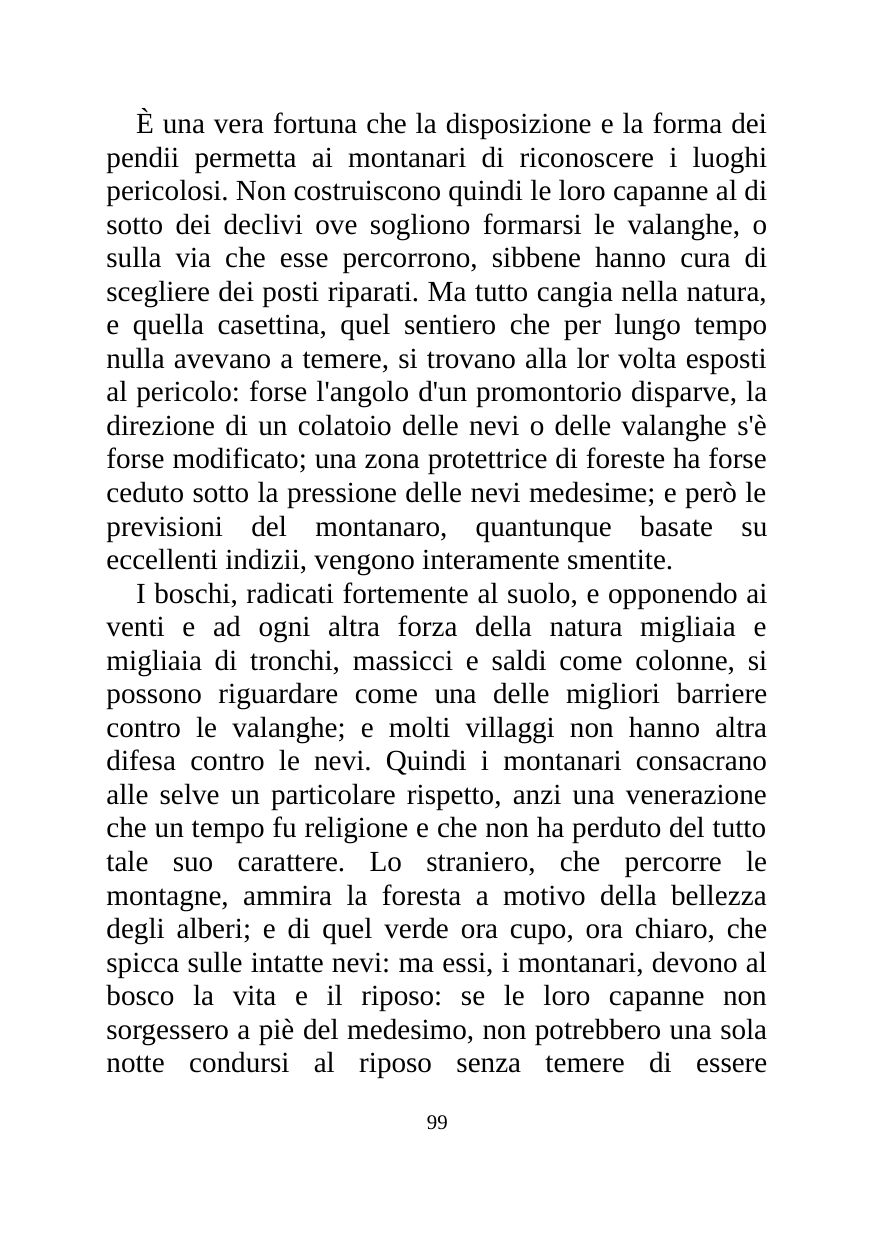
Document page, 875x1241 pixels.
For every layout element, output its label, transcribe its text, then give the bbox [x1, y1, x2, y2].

text È una vera fortuna che la disposizione e la forma dei pendii permetta ai montanari di riconoscere i luoghi pericolosi. Non costruiscono quindi le loro capanne al di sotto dei declivi ove sogliono formarsi le valanghe, o sulla via che esse percorrono, sibbene hanno cura di scegliere dei posti riparati. Ma tutto cangia nella natura, e quella casettina, quel sentiero che per lungo tempo nulla avevano a temere, si trovano alla lor volta esposti al pericolo: forse l'angolo d'un promontorio disparve, la direzione di un colatoio delle nevi o delle valanghe s'è forse modificato; una zona protettrice di foreste ha forse ceduto sotto la pressione delle nevi medesime; e però le previsioni del montanaro, quantunque basate su eccellenti indizii, vengono interamente smentite. [106, 106, 768, 576]
text I boschi, radicati fortemente al suolo, e opponendo ai venti e ad ogni altra forza della natura migliaia e migliaia di tronchi, massicci e saldi come colonne, si possono riguardare come una delle migliori barriere contro le valanghe; e molti villaggi non hanno altra difesa contro le nevi. Quindi i montanari consacrano alle selve un particolare rispetto, anzi una venerazione che un tempo fu religione e che non ha perduto del tutto tale suo carattere. Lo straniero, che percorre le montagne, ammira la foresta a motivo della bellezza degli alberi; e di quel verde ora cupo, ora chiaro, che spicca sulle intatte nevi: ma essi, i montanari, devono al bosco la vita e il riposo: se le loro capanne non sorgessero a piè del medesimo, non potrebbero una sola notte condursi al riposo senza temere di essere [106, 576, 768, 1079]
